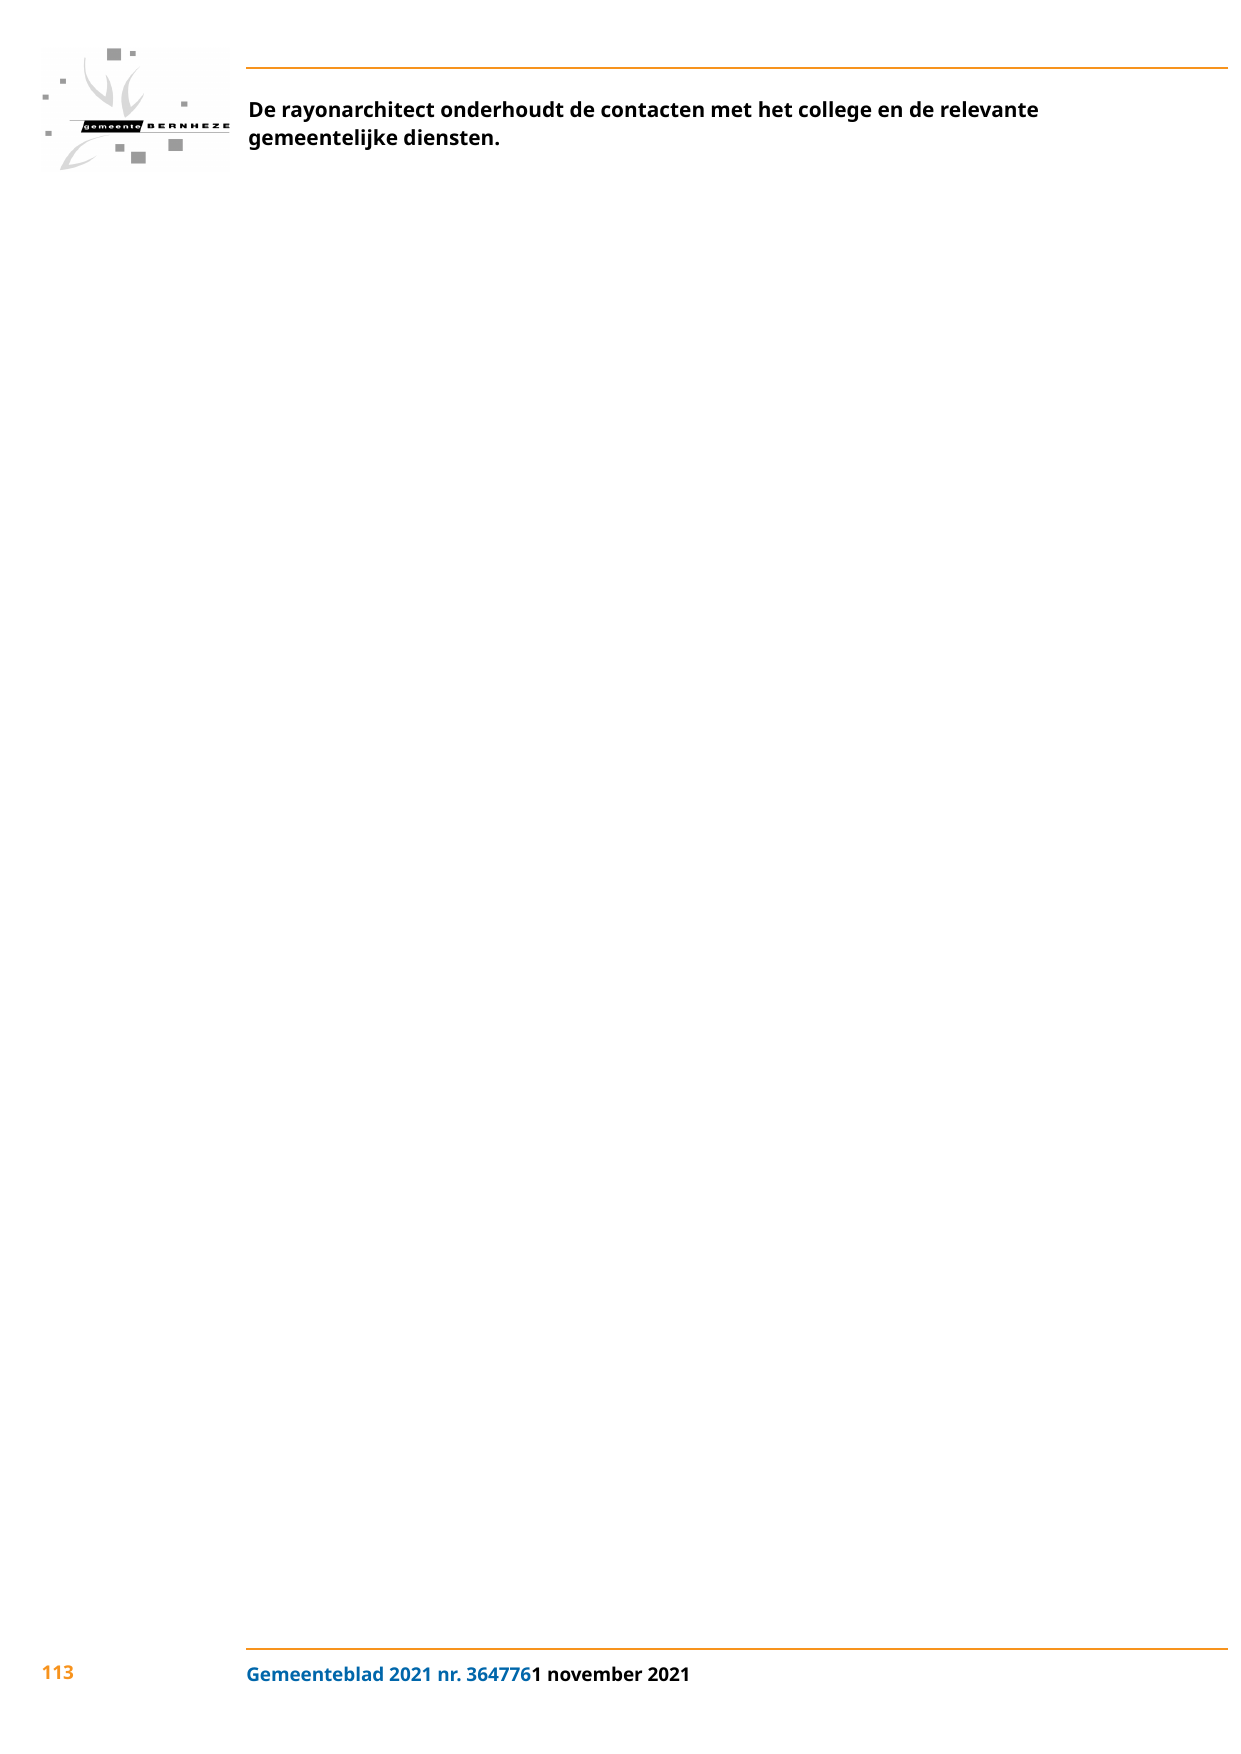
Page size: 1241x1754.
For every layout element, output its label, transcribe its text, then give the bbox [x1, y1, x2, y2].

text De rayonarchitect onderhoudt de contacten met het college en de relevante gemeentelijke diensten. [248, 95, 1152, 152]
picture [41, 47, 231, 172]
